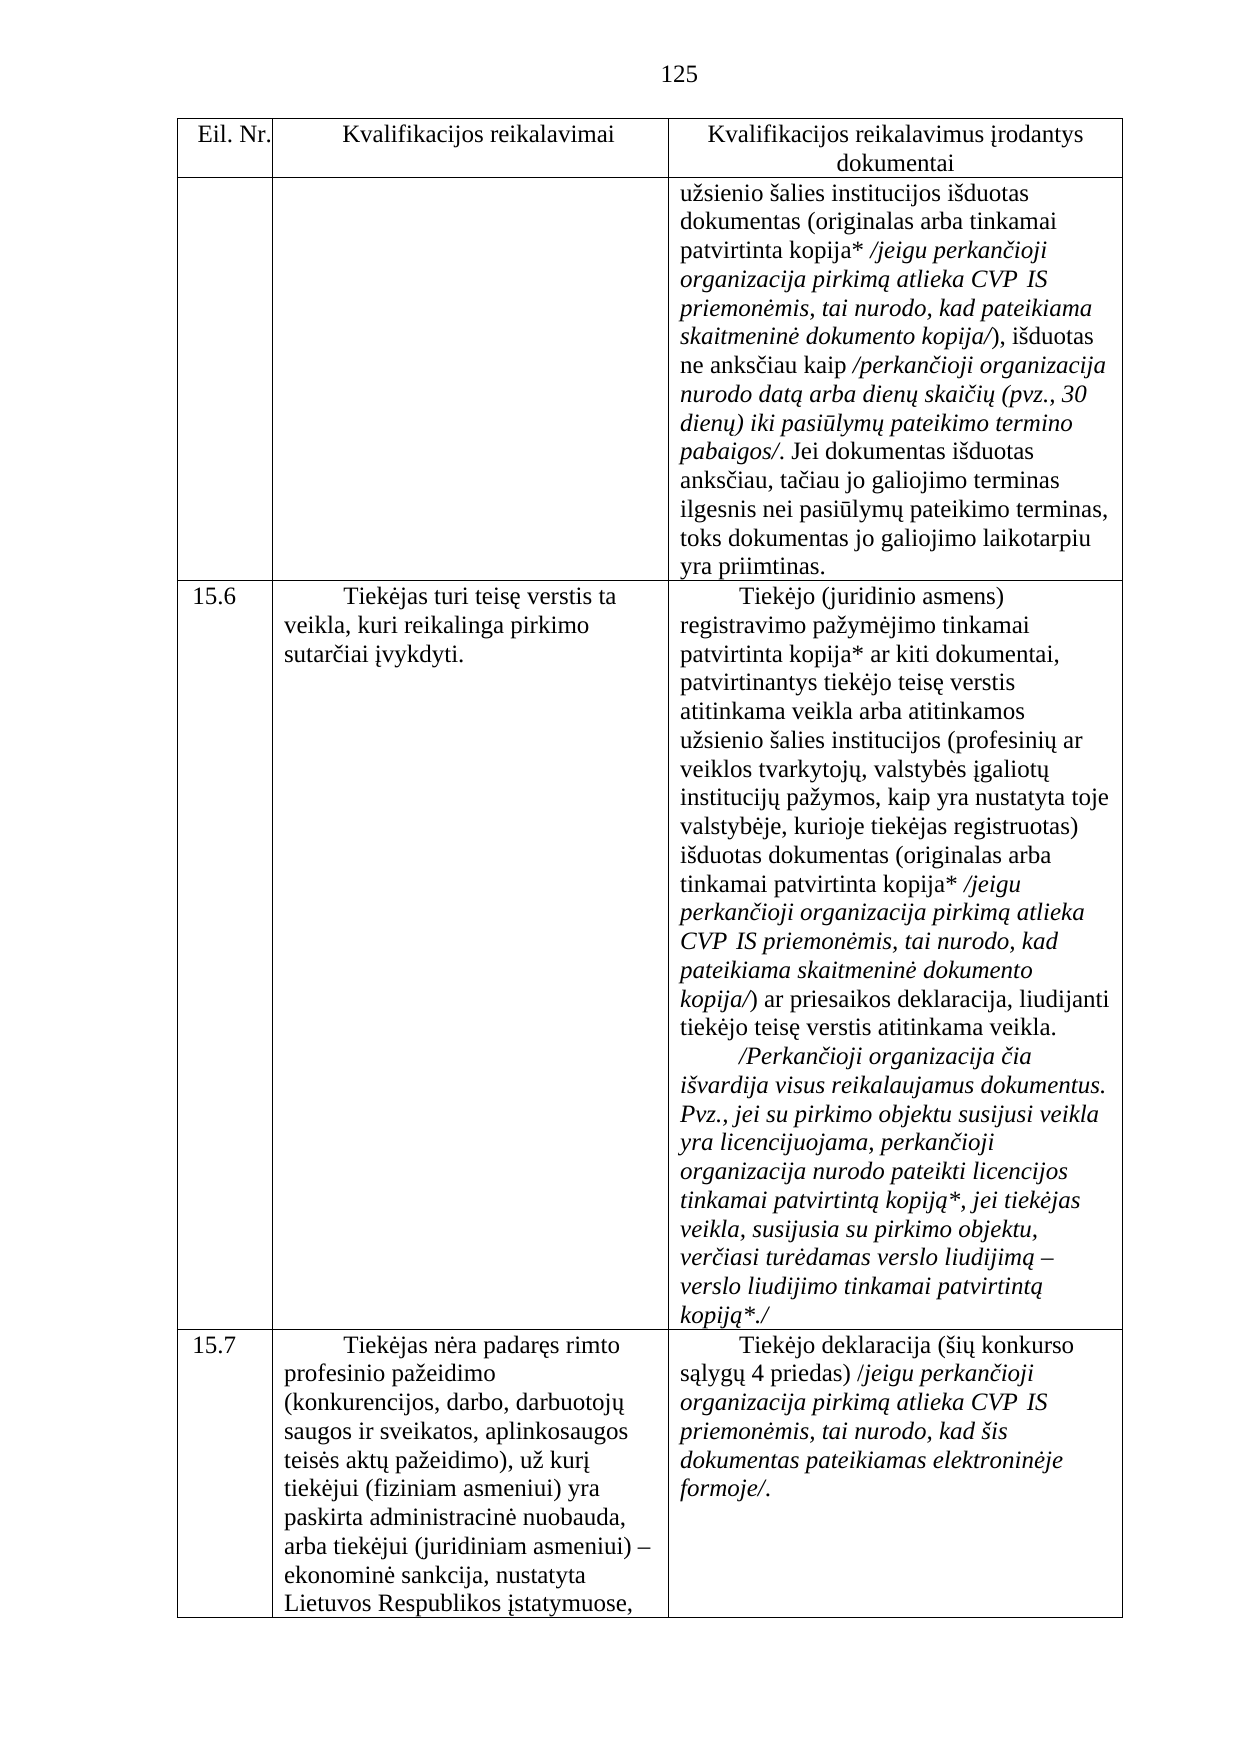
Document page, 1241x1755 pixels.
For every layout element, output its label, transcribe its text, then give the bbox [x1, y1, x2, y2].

table_header Kvalifikacijos reikalavimai [273, 119, 668, 177]
table_cell [178, 178, 272, 580]
table_cell Tiekėjas nėra padaręs rimto profesinio pažeidimo (konkurencijos, darbo, darbuotojų saugos ir sveikatos, aplinkosaugos teisės aktų pažeidimo), už kurį tiekėjui (fiziniam asmeniui) yra paskirta administracinė nuobauda, arba tiekėjui (juridiniam asmeniui) – ekonominė sankcija, nustatyta Lietuvos Respublikos įstatymuose, [273, 1330, 668, 1617]
table_cell 15.7 [178, 1330, 272, 1617]
table_header Eil. Nr. [178, 119, 272, 177]
table_header Kvalifikacijos reikalavimus įrodantys dokumentai [669, 119, 1122, 177]
table_cell [273, 178, 668, 580]
table_cell užsienio šalies institucijos išduotas dokumentas (originalas arba tinkamai patvirtinta kopija* /jeigu perkančioji organizacija pirkimą atlieka CVP IS priemonėmis, tai nurodo, kad pateikiama skaitmeninė dokumento kopija/), išduotas ne anksčiau kaip /perkančioji organizacija nurodo datą arba dienų skaičių (pvz., 30 dienų) iki pasiūlymų pateikimo termino pabaigos/. Jei dokumentas išduotas anksčiau, tačiau jo galiojimo terminas ilgesnis nei pasiūlymų pateikimo terminas, toks dokumentas jo galiojimo laikotarpiu yra priimtinas. [669, 178, 1122, 580]
table_cell Tiekėjo (juridinio asmens) registravimo pažymėjimo tinkamai patvirtinta kopija* ar kiti dokumentai, patvirtinantys tiekėjo teisę verstis atitinkama veikla arba atitinkamos užsienio šalies institucijos (profesinių ar veiklos tvarkytojų, valstybės įgaliotų institucijų pažymos, kaip yra nustatyta toje valstybėje, kurioje tiekėjas registruotas) išduotas dokumentas (originalas arba tinkamai patvirtinta kopija* /jeigu perkančioji organizacija pirkimą atlieka CVP IS priemonėmis, tai nurodo, kad pateikiama skaitmeninė dokumento kopija/) ar priesaikos deklaracija, liudijanti tiekėjo teisę verstis atitinkama veikla. /Perkančioji organizacija čia išvardija visus reikalaujamus dokumentus. Pvz., jei su pirkimo objektu susijusi veikla yra licencijuojama, perkančioji organizacija nurodo pateikti licencijos tinkamai patvirtintą kopiją*, jei tiekėjas veikla, susijusia su pirkimo objektu, verčiasi turėdamas verslo liudijimą – verslo liudijimo tinkamai patvirtintą kopiją*./ [669, 581, 1122, 1329]
table_cell Tiekėjas turi teisę verstis ta veikla, kuri reikalinga pirkimo sutarčiai įvykdyti. [273, 581, 668, 1329]
table_cell 15.6 [178, 581, 272, 1329]
table_cell Tiekėjo deklaracija (šių konkurso sąlygų 4 priedas) /jeigu perkančioji organizacija pirkimą atlieka CVP IS priemonėmis, tai nurodo, kad šis dokumentas pateikiamas elektroninėje formoje/. [669, 1330, 1122, 1617]
